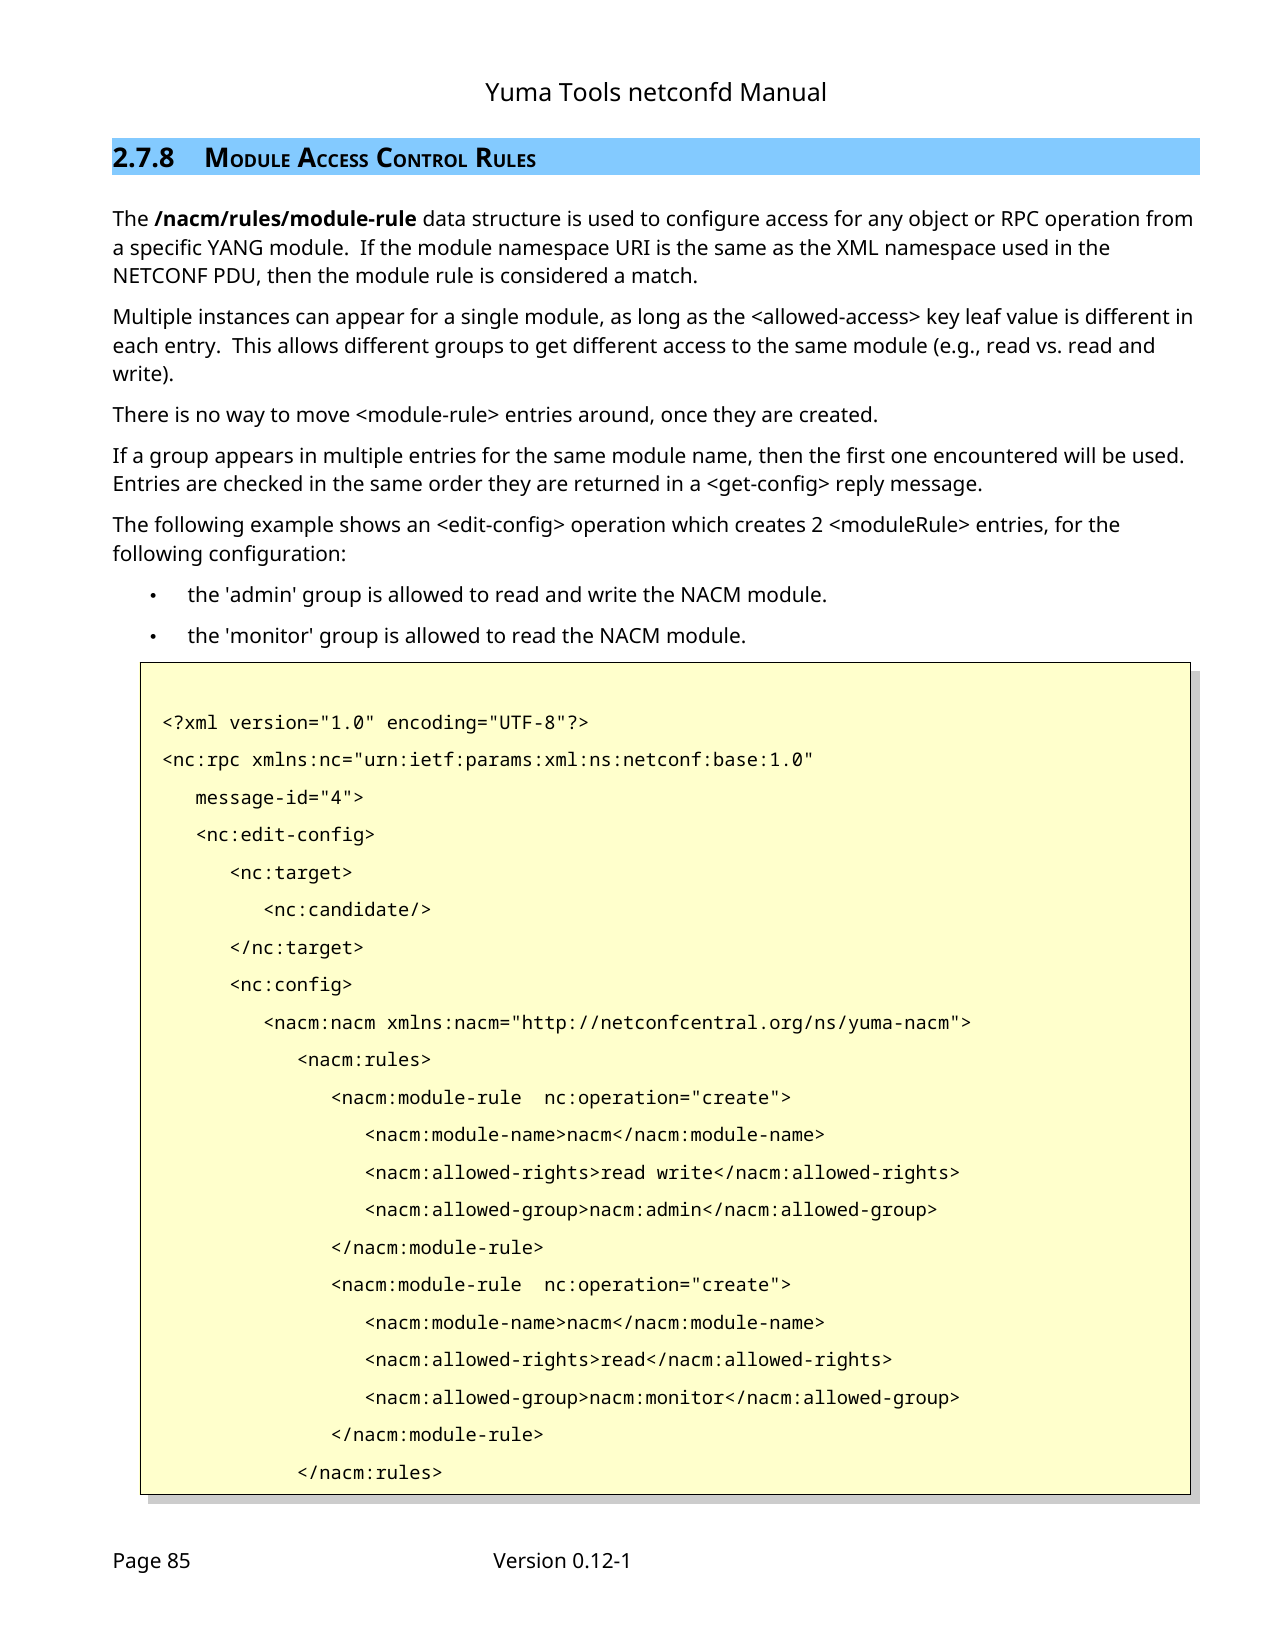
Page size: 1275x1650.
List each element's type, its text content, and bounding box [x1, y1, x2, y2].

text <nacm:allowed-rights>read</nacm:allowed-rights> [141, 1337, 1190, 1372]
list the 'monitor' group is allowed to read the NACM module. [150, 621, 1200, 649]
text <nacm:module-name>nacm</nacm:module-name> [141, 1299, 1190, 1335]
text </nc:target> [141, 924, 1190, 960]
text <nacm:rules> [141, 1037, 1190, 1072]
text </nacm:rules> [141, 1449, 1190, 1494]
text <nacm:module-name>nacm</nacm:module-name> [141, 1112, 1190, 1147]
text If a group appears in multiple entries for the same module name, then the first one encountered will be used. Entries are checked in the same order they are returned in a <get-config> reply message. [112, 441, 1200, 498]
list the 'admin' group is allowed to read and write the NACM module. [150, 580, 1200, 608]
text <nacm:module-rule nc:operation="create"> [141, 1262, 1190, 1297]
text There is no way to move <module-rule> entries around, once they are created. [112, 400, 1200, 429]
text <nc:target> [141, 849, 1190, 885]
text <nacm:allowed-group>nacm:monitor</nacm:allowed-group> [141, 1374, 1190, 1410]
text <nacm:module-rule nc:operation="create"> [141, 1074, 1190, 1110]
subtitle Module Access Control Rules [112, 138, 1200, 175]
text <nc:candidate/> [141, 887, 1190, 922]
text </nacm:module-rule> [141, 1412, 1190, 1447]
text <nc:edit-config> [141, 812, 1190, 847]
text <nc:config> [141, 962, 1190, 997]
text <?xml version="1.0" encoding="UTF-8"?> [141, 699, 1190, 735]
text <nacm:nacm xmlns:nacm="http://netconfcentral.org/ns/yuma-nacm"> [141, 999, 1190, 1035]
text <nacm:allowed-rights>read write</nacm:allowed-rights> [141, 1149, 1190, 1185]
text message-id="4"> [141, 774, 1190, 810]
text The /nacm/rules/module-rule data structure is used to configure access for any object or RPC operation from a specific YANG module. If the module namespace URI is the same as the XML namespace used in the NETCONF PDU, then the module rule is considered a match. [112, 204, 1200, 290]
text Multiple instances can appear for a single module, as long as the <allowed-access> key leaf value is different in each entry. This allows different groups to get different access to the same module (e.g., read vs. read and write). [112, 302, 1200, 388]
text <nc:rpc xmlns:nc="urn:ietf:params:xml:ns:netconf:base:1.0" [141, 737, 1190, 772]
text The following example shows an <edit-config> operation which creates 2 <moduleRule> entries, for the following configuration: [112, 511, 1200, 567]
text <nacm:allowed-group>nacm:admin</nacm:allowed-group> [141, 1187, 1190, 1222]
text </nacm:module-rule> [141, 1224, 1190, 1260]
